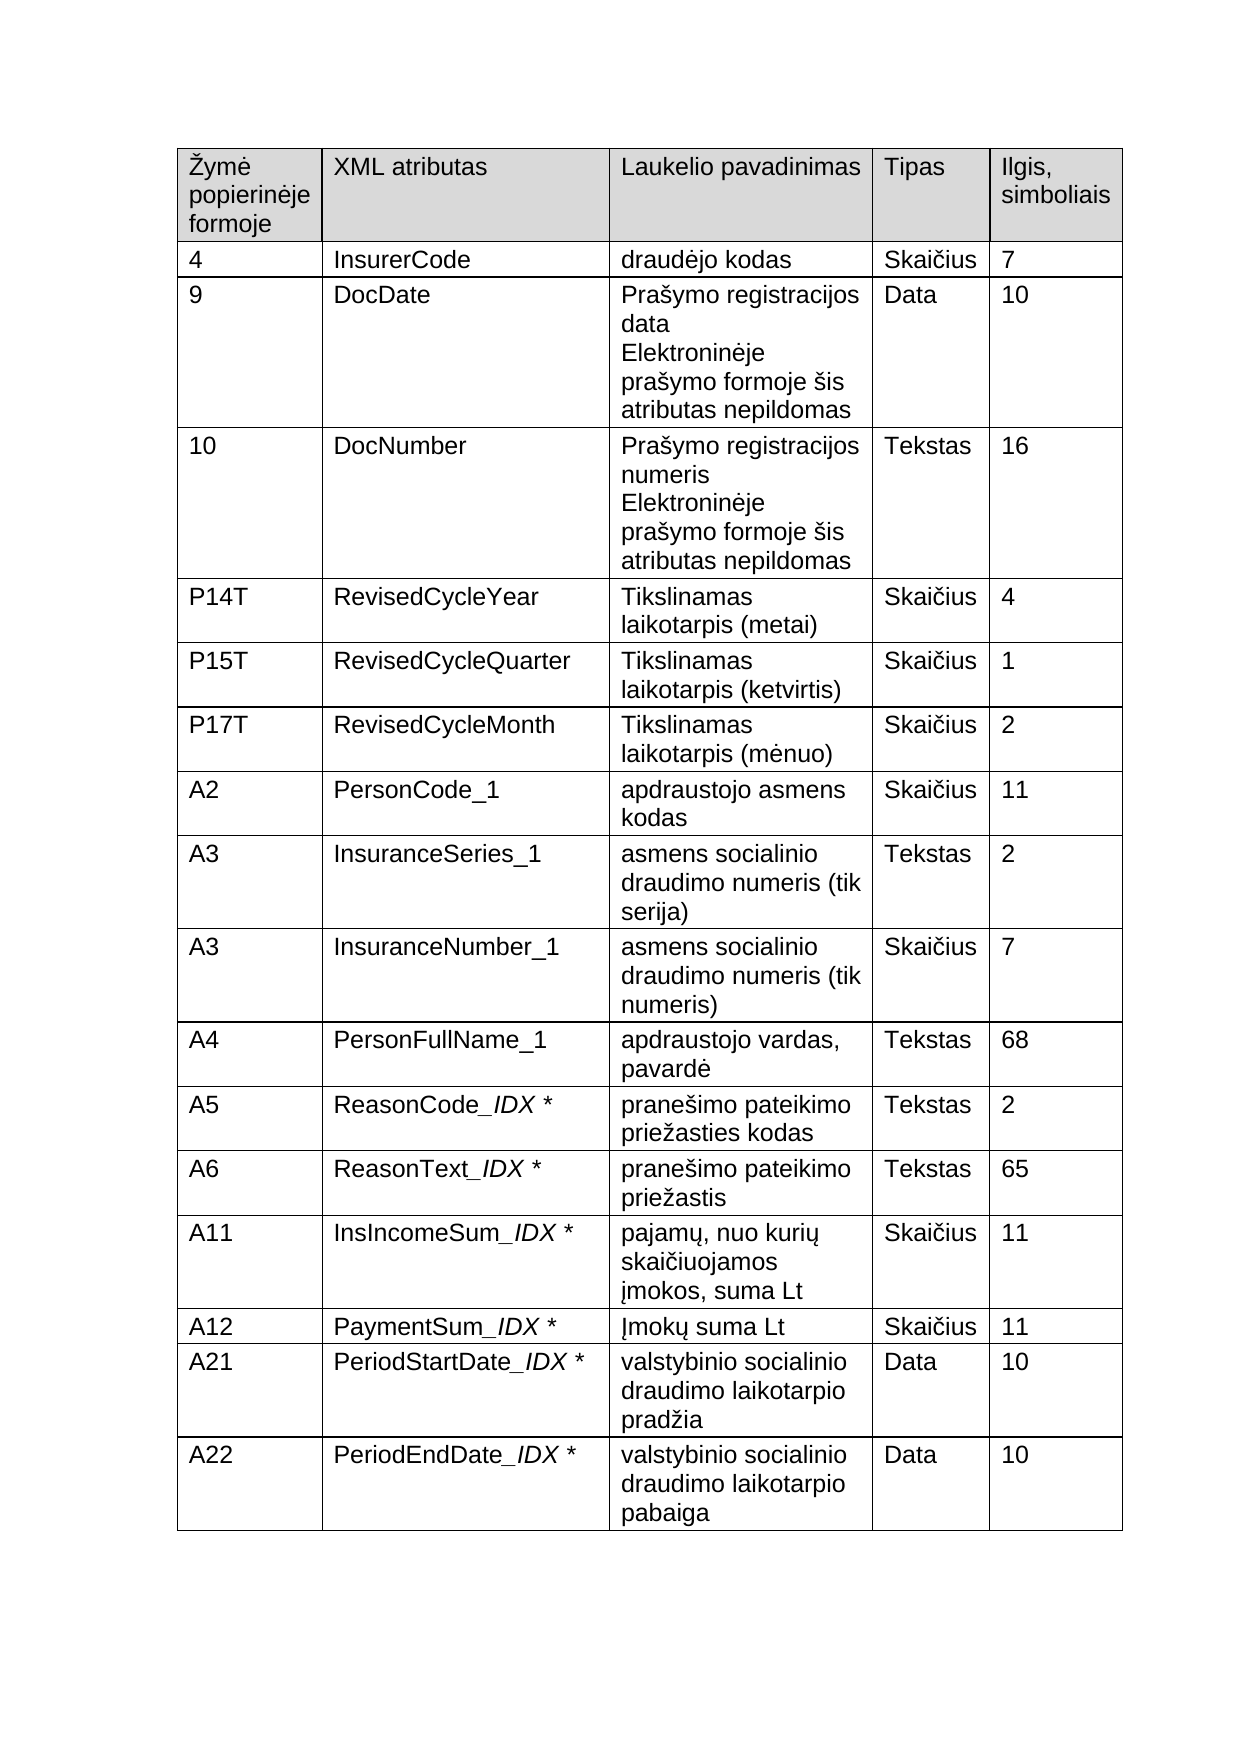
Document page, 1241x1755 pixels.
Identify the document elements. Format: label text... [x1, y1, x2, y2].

table_cell pranešimo pateikimo priežasties kodas [610, 1087, 872, 1150]
table_cell Tekstas [873, 1151, 989, 1214]
table_header Žymė popierinėje formoje [178, 149, 321, 241]
table_cell 11 [990, 772, 1122, 835]
table_cell PeriodEndDate_IDX * [323, 1438, 609, 1529]
table_cell Tekstas [873, 836, 989, 928]
table_cell Data [873, 278, 989, 427]
table_cell Skaičius [873, 242, 989, 276]
table_cell valstybinio socialinio draudimo laikotarpio pabaiga [610, 1438, 872, 1529]
table_cell A6 [178, 1151, 322, 1214]
table_cell PersonCode_1 [323, 772, 609, 835]
table_cell PersonFullName_1 [323, 1023, 609, 1086]
table_cell 7 [990, 242, 1122, 276]
table_cell 10 [990, 1344, 1122, 1436]
table_cell PeriodStartDate_IDX * [323, 1344, 609, 1436]
table_cell P14T [178, 579, 322, 642]
table_cell Skaičius [873, 1309, 989, 1343]
table_cell 65 [990, 1151, 1122, 1214]
table_cell valstybinio socialinio draudimo laikotarpio pradžia [610, 1344, 872, 1436]
table_cell pajamų, nuo kurių skaičiuojamos įmokos, suma Lt [610, 1216, 872, 1308]
table_cell P15T [178, 643, 322, 706]
table_cell apdraustojo vardas, pavardė [610, 1023, 872, 1086]
table_cell 1 [990, 643, 1122, 706]
table_cell InsuranceSeries_1 [323, 836, 609, 928]
table_header Laukelio pavadinimas [610, 149, 872, 241]
table_cell Tekstas [873, 1087, 989, 1150]
table_cell Skaičius [873, 1216, 989, 1308]
table_cell 11 [990, 1216, 1122, 1308]
table_cell apdraustojo asmens kodas [610, 772, 872, 835]
table_cell Prašymo registracijos data Elektroninėje prašymo formoje šis atributas nepildomas [610, 278, 872, 427]
table_cell RevisedCycleYear [323, 579, 609, 642]
table_cell Skaičius [873, 643, 989, 706]
table_cell 11 [990, 1309, 1122, 1343]
table_cell A11 [178, 1216, 322, 1308]
table_cell 2 [990, 836, 1122, 928]
table_cell DocNumber [323, 428, 609, 578]
table_cell ReasonText_IDX * [323, 1151, 609, 1214]
table_cell ReasonCode_IDX * [323, 1087, 609, 1150]
table_cell DocDate [323, 278, 609, 427]
table_cell 10 [990, 278, 1122, 427]
table_cell A22 [178, 1438, 322, 1529]
table_cell A3 [178, 929, 322, 1021]
table_cell Tekstas [873, 428, 989, 578]
table_cell asmens socialinio draudimo numeris (tik serija) [610, 836, 872, 928]
table_cell Tekstas [873, 1023, 989, 1086]
table_cell Įmokų suma Lt [610, 1309, 872, 1343]
table_cell Skaičius [873, 929, 989, 1021]
table_cell 4 [990, 579, 1122, 642]
table_cell Skaičius [873, 772, 989, 835]
table_cell 10 [990, 1438, 1122, 1529]
table_cell Skaičius [873, 579, 989, 642]
table_header XML atributas [323, 149, 609, 241]
table_cell PaymentSum_IDX * [323, 1309, 609, 1343]
table_cell InsuranceNumber_1 [323, 929, 609, 1021]
table_cell asmens socialinio draudimo numeris (tik numeris) [610, 929, 872, 1021]
table_cell Tikslinamas laikotarpis (ketvirtis) [610, 643, 872, 706]
table_cell Tikslinamas laikotarpis (mėnuo) [610, 708, 872, 771]
table_cell draudėjo kodas [610, 242, 872, 276]
table_cell 9 [178, 278, 322, 427]
table_cell Data [873, 1438, 989, 1529]
table_header Tipas [873, 149, 989, 241]
table_cell 2 [990, 1087, 1122, 1150]
table_cell RevisedCycleQuarter [323, 643, 609, 706]
table_cell RevisedCycleMonth [323, 708, 609, 771]
table_cell InsurerCode [323, 242, 609, 276]
table_cell A21 [178, 1344, 322, 1436]
table_cell 68 [990, 1023, 1122, 1086]
table_cell Prašymo registracijos numeris Elektroninėje prašymo formoje šis atributas nepildomas [610, 428, 872, 578]
table_cell A3 [178, 836, 322, 928]
table_cell 10 [178, 428, 322, 578]
table_cell 16 [990, 428, 1122, 578]
table_cell P17T [178, 708, 322, 771]
table_cell A5 [178, 1087, 322, 1150]
table_cell Tikslinamas laikotarpis (metai) [610, 579, 872, 642]
table_cell A12 [178, 1309, 322, 1343]
table_cell pranešimo pateikimo priežastis [610, 1151, 872, 1214]
table_cell 2 [990, 708, 1122, 771]
table_cell InsIncomeSum_IDX * [323, 1216, 609, 1308]
table_header Ilgis, simboliais [991, 149, 1122, 241]
table_cell 7 [990, 929, 1122, 1021]
table_cell A4 [178, 1023, 322, 1086]
table_cell 4 [178, 242, 322, 276]
table_cell A2 [178, 772, 322, 835]
table_cell Data [873, 1344, 989, 1436]
table_cell Skaičius [873, 708, 989, 771]
